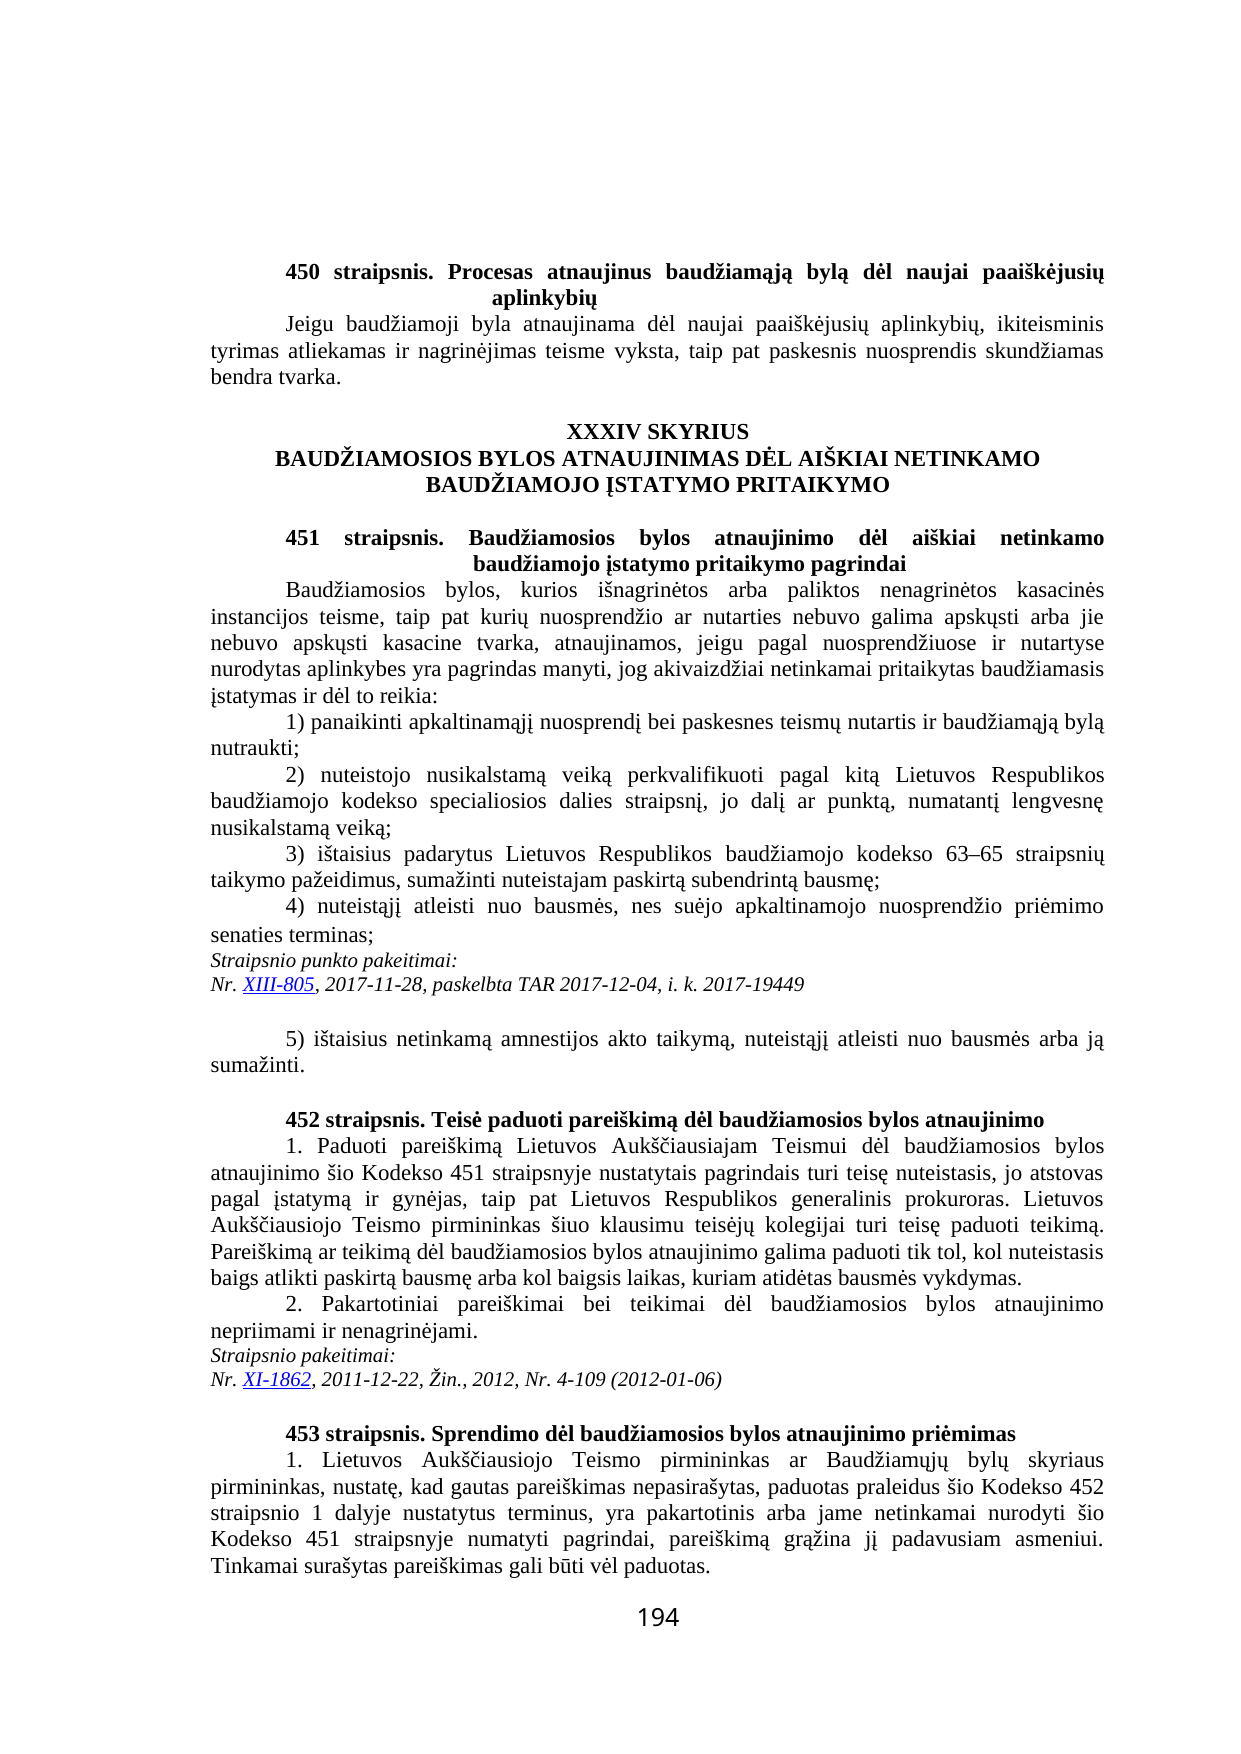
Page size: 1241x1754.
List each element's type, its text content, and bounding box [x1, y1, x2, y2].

text Baudžiamosios bylos, kurios išnagrinėtos arba paliktos nenagrinėtos kasacinės instancijos teisme, taip pat kurių nuosprendžio ar nutarties nebuvo galima apskųsti arba jie nebuvo apskųsti kasacine tvarka, atnaujinamos, jeigu pagal nuosprendžiuose ir nutartyse nurodytas aplinkybes yra pagrindas manyti, jog akivaizdžiai netinkamai pritaikytas baudžiamasis įstatymas ir dėl to reikia: [210, 576, 1105, 708]
text Nr. XI-1862, 2011-12-22, Žin., 2012, Nr. 4-109 (2012-01-06) [210, 1367, 1105, 1391]
text 451 straipsnis. Baudžiamosios bylos atnaujinimo dėl aiškiai netinkamo baudžiamojo įstatymo pritaikymo pagrindai [285, 524, 1105, 576]
text 3) ištaisius padarytus Lietuvos Respublikos baudžiamojo kodekso 63–65 straipsnių taikymo pažeidimus, sumažinti nuteistajam paskirtą subendrintą bausmę; [210, 840, 1105, 893]
text 1. Paduoti pareiškimą Lietuvos Aukščiausiajam Teismui dėl baudžiamosios bylos atnaujinimo šio Kodekso 451 straipsnyje nustatytais pagrindais turi teisę nuteistasis, jo atstovas pagal įstatymą ir gynėjas, taip pat Lietuvos Respublikos generalinis prokuroras. Lietuvos Aukščiausiojo Teismo pirmininkas šiuo klausimu teisėjų kolegijai turi teisę paduoti teikimą. Pareiškimą ar teikimą dėl baudžiamosios bylos atnaujinimo galima paduoti tik tol, kol nuteistasis baigs atlikti paskirtą bausmę arba kol baigsis laikas, kuriam atidėtas bausmės vykdymas. [210, 1132, 1105, 1291]
text 453 straipsnis. Sprendimo dėl baudžiamosios bylos atnaujinimo priėmimas [285, 1420, 1105, 1446]
text 2. Pakartotiniai pareiškimai bei teikimai dėl baudžiamosios bylos atnaujinimo nepriimami ir nenagrinėjami. [210, 1291, 1105, 1343]
subtitle XXXIV SKYRIUS [210, 418, 1105, 444]
text Nr. XIII-805, 2017-11-28, paskelbta TAR 2017-12-04, i. k. 2017-19449 [210, 972, 1105, 996]
text 2) nuteistojo nusikalstamą veiką perkvalifikuoti pagal kitą Lietuvos Respublikos baudžiamojo kodekso specialiosios dalies straipsnį, jo dalį ar punktą, numatantį lengvesnę nusikalstamą veiką; [210, 761, 1105, 840]
text 5) ištaisius netinkamą amnestijos akto taikymą, nuteistąjį atleisti nuo bausmės arba ją sumažinti. [210, 1024, 1105, 1077]
text Straipsnio pakeitimai: [210, 1343, 1105, 1367]
text Jeigu baudžiamoji byla atnaujinama dėl naujai paaiškėjusių aplinkybių, ikiteisminis tyrimas atliekamas ir nagrinėjimas teisme vyksta, taip pat paskesnis nuosprendis skundžiamas bendra tvarka. [210, 310, 1105, 389]
text 1. Lietuvos Aukščiausiojo Teismo pirmininkas ar Baudžiamųjų bylų skyriaus pirmininkas, nustatę, kad gautas pareiškimas nepasirašytas, paduotas praleidus šio Kodekso 452 straipsnio 1 dalyje nustatytus terminus, yra pakartotinis arba jame netinkamai nurodyti šio Kodekso 451 straipsnyje numatyti pagrindai, pareiškimą grąžina jį padavusiam asmeniui. Tinkamai surašytas pareiškimas gali būti vėl paduotas. [210, 1446, 1105, 1578]
text 1) panaikinti apkaltinamąjį nuosprendį bei paskesnes teismų nutartis ir baudžiamąją bylą nutraukti; [210, 708, 1105, 761]
text 452 straipsnis. Teisė paduoti pareiškimą dėl baudžiamosios bylos atnaujinimo [285, 1106, 1105, 1132]
text 450 straipsnis. Procesas atnaujinus baudžiamąją bylą dėl naujai paaiškėjusių aplinkybių [285, 258, 1105, 310]
text Straipsnio punkto pakeitimai: [210, 948, 1105, 972]
text 4) nuteistąjį atleisti nuo bausmės, nes suėjo apkaltinamojo nuosprendžio priėmimo senaties terminas; [210, 893, 1105, 948]
text BAUDŽIAMOSIOS BYLOS ATNAUJINIMAS DĖL AIŠKIAI NETINKAMO BAUDŽIAMOJO ĮSTATYMO PRITAIKYMO [210, 444, 1105, 497]
